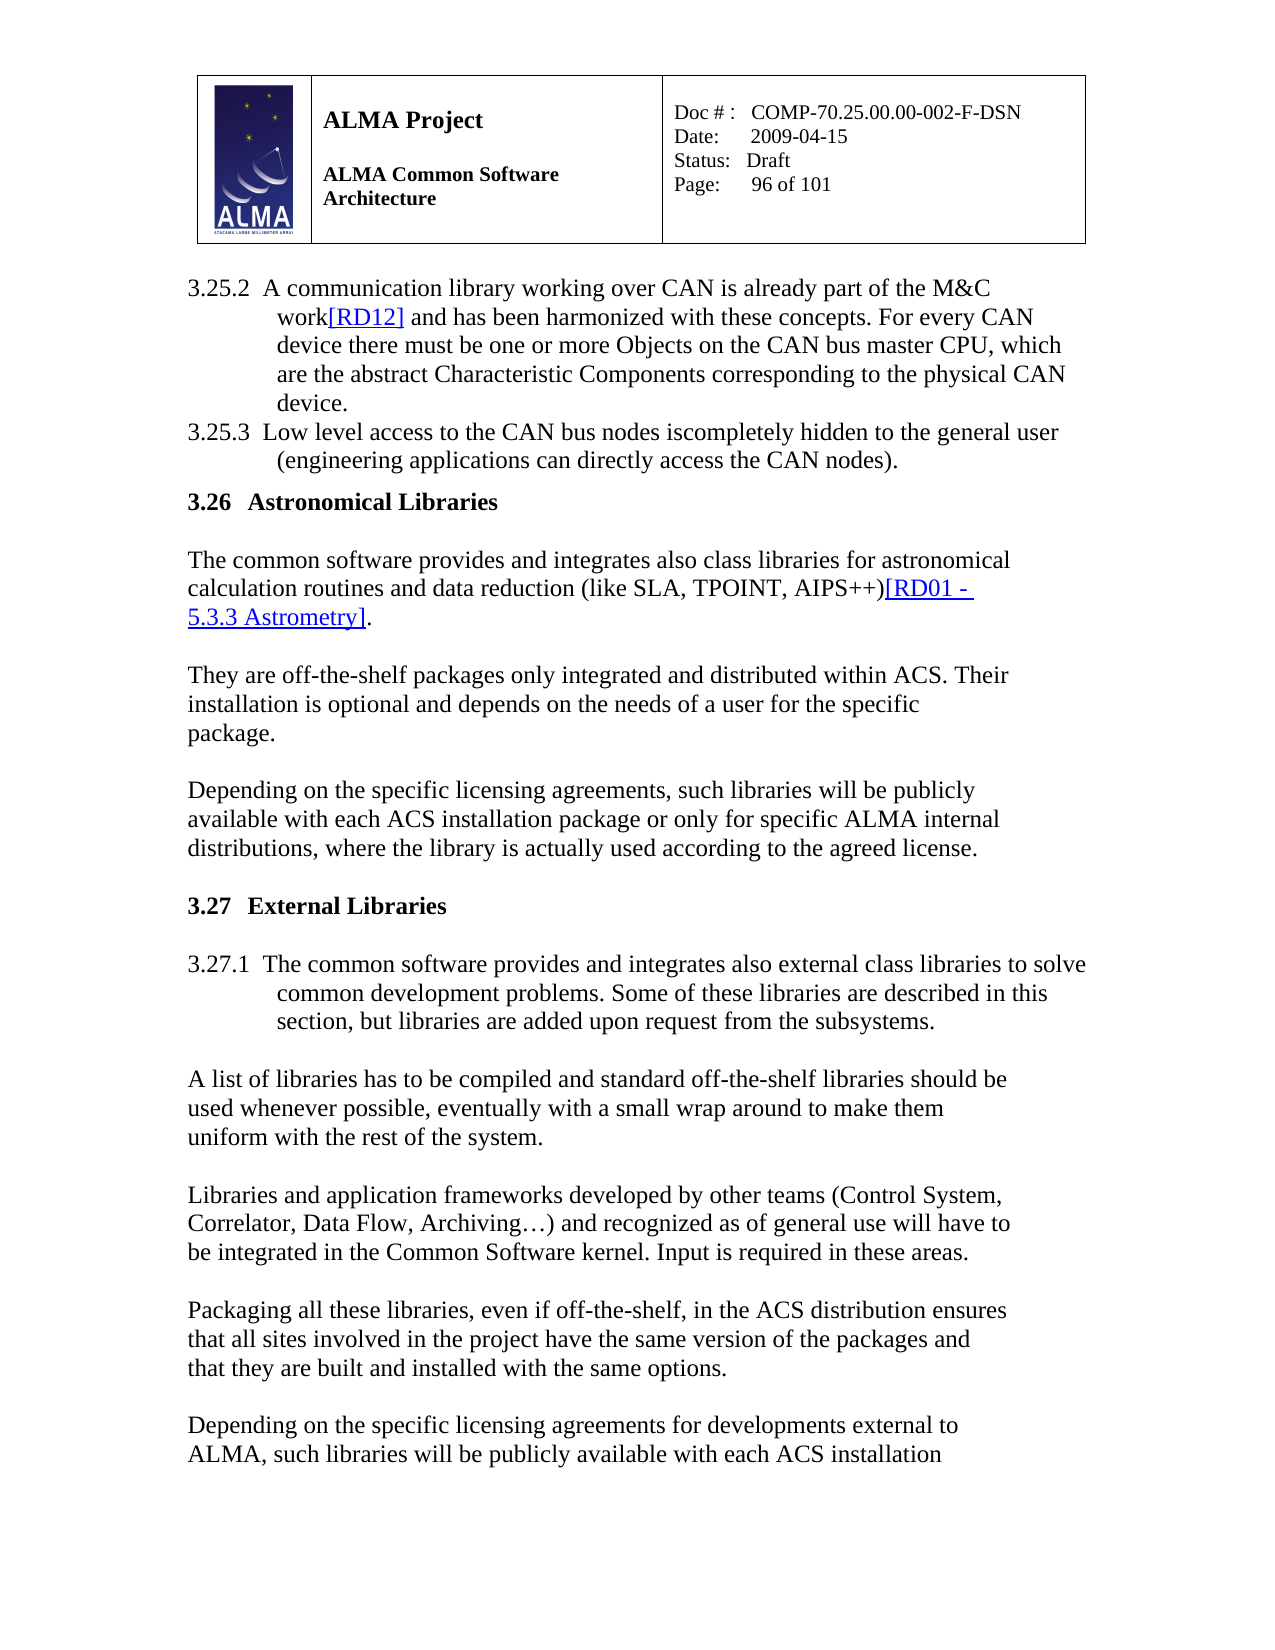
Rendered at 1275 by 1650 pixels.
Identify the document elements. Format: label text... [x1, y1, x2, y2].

subtitle A communication library working over CAN is already part of the M&C work[RD12] and has been harmonized with these concepts. For every CAN device there must be one or more Objects on the CAN bus master CPU, which are the abstract Characteristic Components corresponding to the physical CAN device. [187, 273, 1087, 417]
subtitle The common software provides and integrates also external class libraries to solve common development problems. Some of these libraries are described in this section, but libraries are added upon request from the subsystems. [187, 949, 1087, 1035]
text A list of libraries has to be compiled and standard off-the-shelf libraries should be used whenever possible, eventually with a small wrap around to make them uniform with the rest of the system. [187, 1064, 1012, 1151]
text They are off-the-shelf packages only integrated and distributed within ACS. Their installation is optional and depends on the needs of a user for the specific package. [187, 660, 1012, 746]
text Libraries and application frameworks developed by other teams (Control System, Correlator, Data Flow, Archiving…) and recognized as of general use will have to be integrated in the Common Software kernel. Input is required in these areas. [187, 1180, 1012, 1266]
subtitle Low level access to the CAN bus nodes iscompletely hidden to the general user (engineering applications can directly access the CAN nodes). [187, 417, 1087, 474]
subtitle Astronomical Libraries [187, 487, 1087, 516]
text The common software provides and integrates also class libraries for astronomical calculation routines and data reduction (like SLA, TPOINT, AIPS++)[RD01 - 5.3.3 Astrometry]. [187, 545, 1012, 631]
text Packaging all these libraries, even if off-the-shelf, in the ACS distribution ensures that all sites involved in the project have the same version of the packages and that they are built and installed with the same options. [187, 1295, 1012, 1381]
picture [214, 85, 293, 235]
subtitle External Libraries [187, 891, 1087, 920]
text Depending on the specific licensing agreements for developments external to ALMA, such libraries will be publicly available with each ACS installation [187, 1411, 1012, 1468]
text Depending on the specific licensing agreements, such libraries will be publicly available with each ACS installation package or only for specific ALMA internal distributions, where the library is actually used according to the agreed license. [187, 776, 1012, 862]
